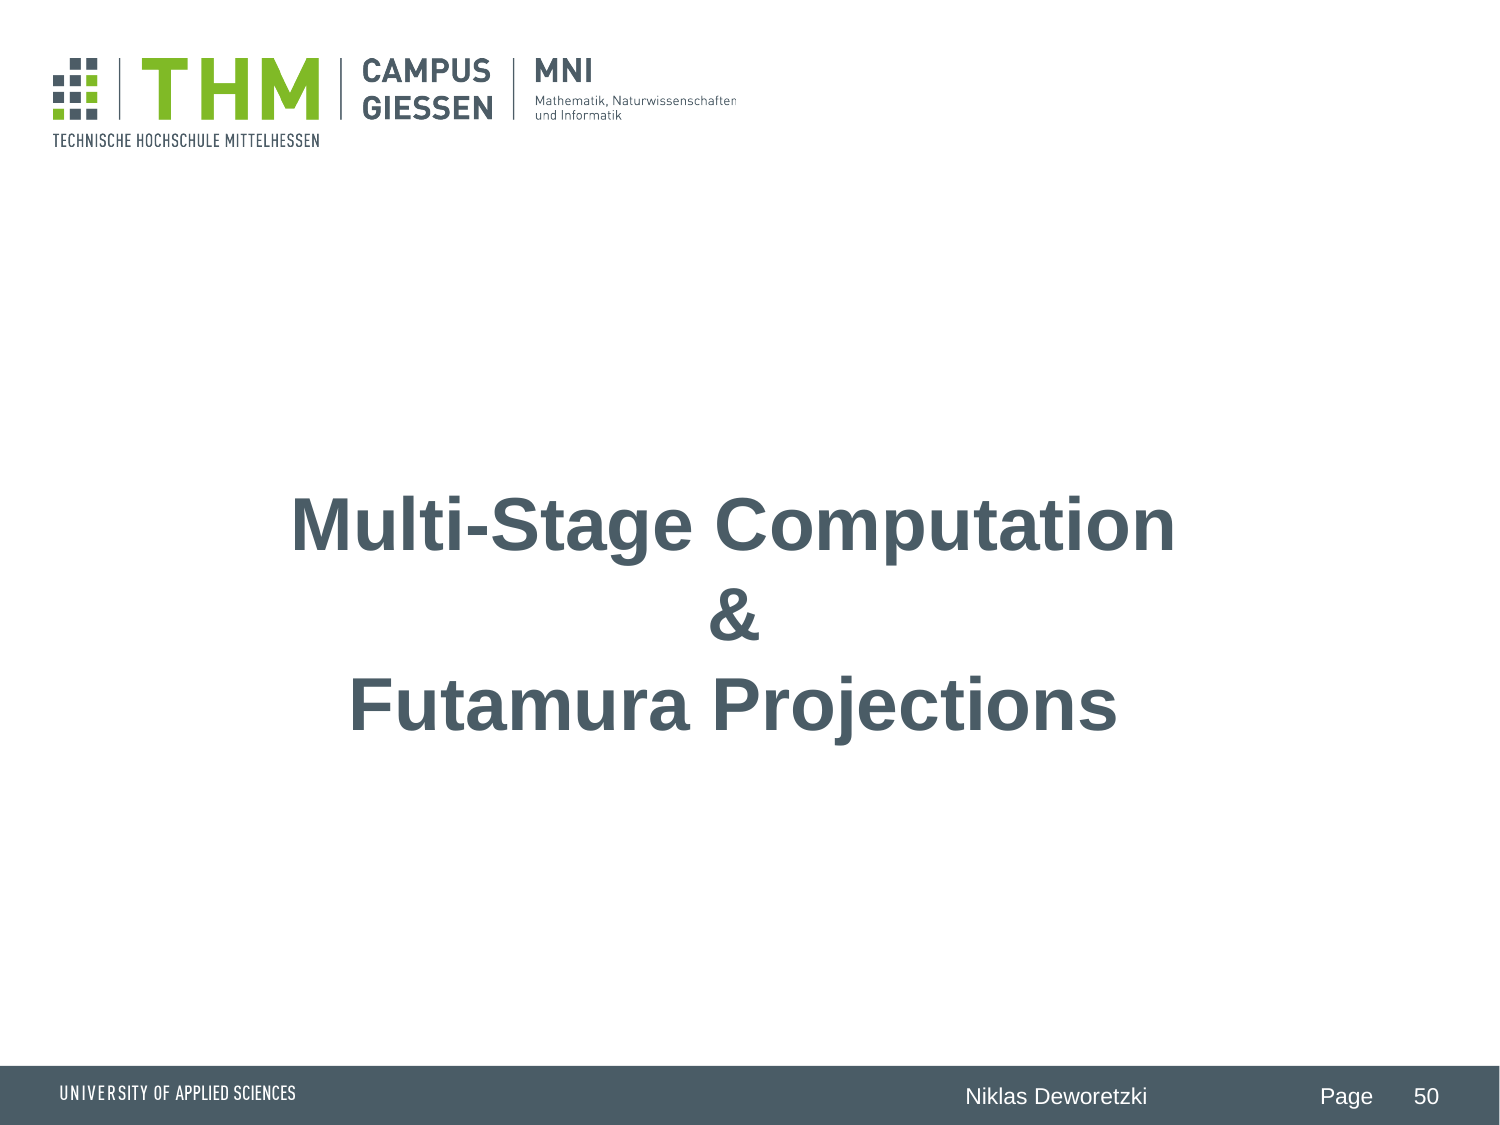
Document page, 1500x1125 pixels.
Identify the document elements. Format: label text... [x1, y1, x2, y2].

picture [59, 1082, 296, 1104]
picture [53, 58, 736, 147]
title Multi-Stage Computation & Futamura Projections [43, 468, 1426, 563]
slide_number [1376, 1073, 1455, 1118]
